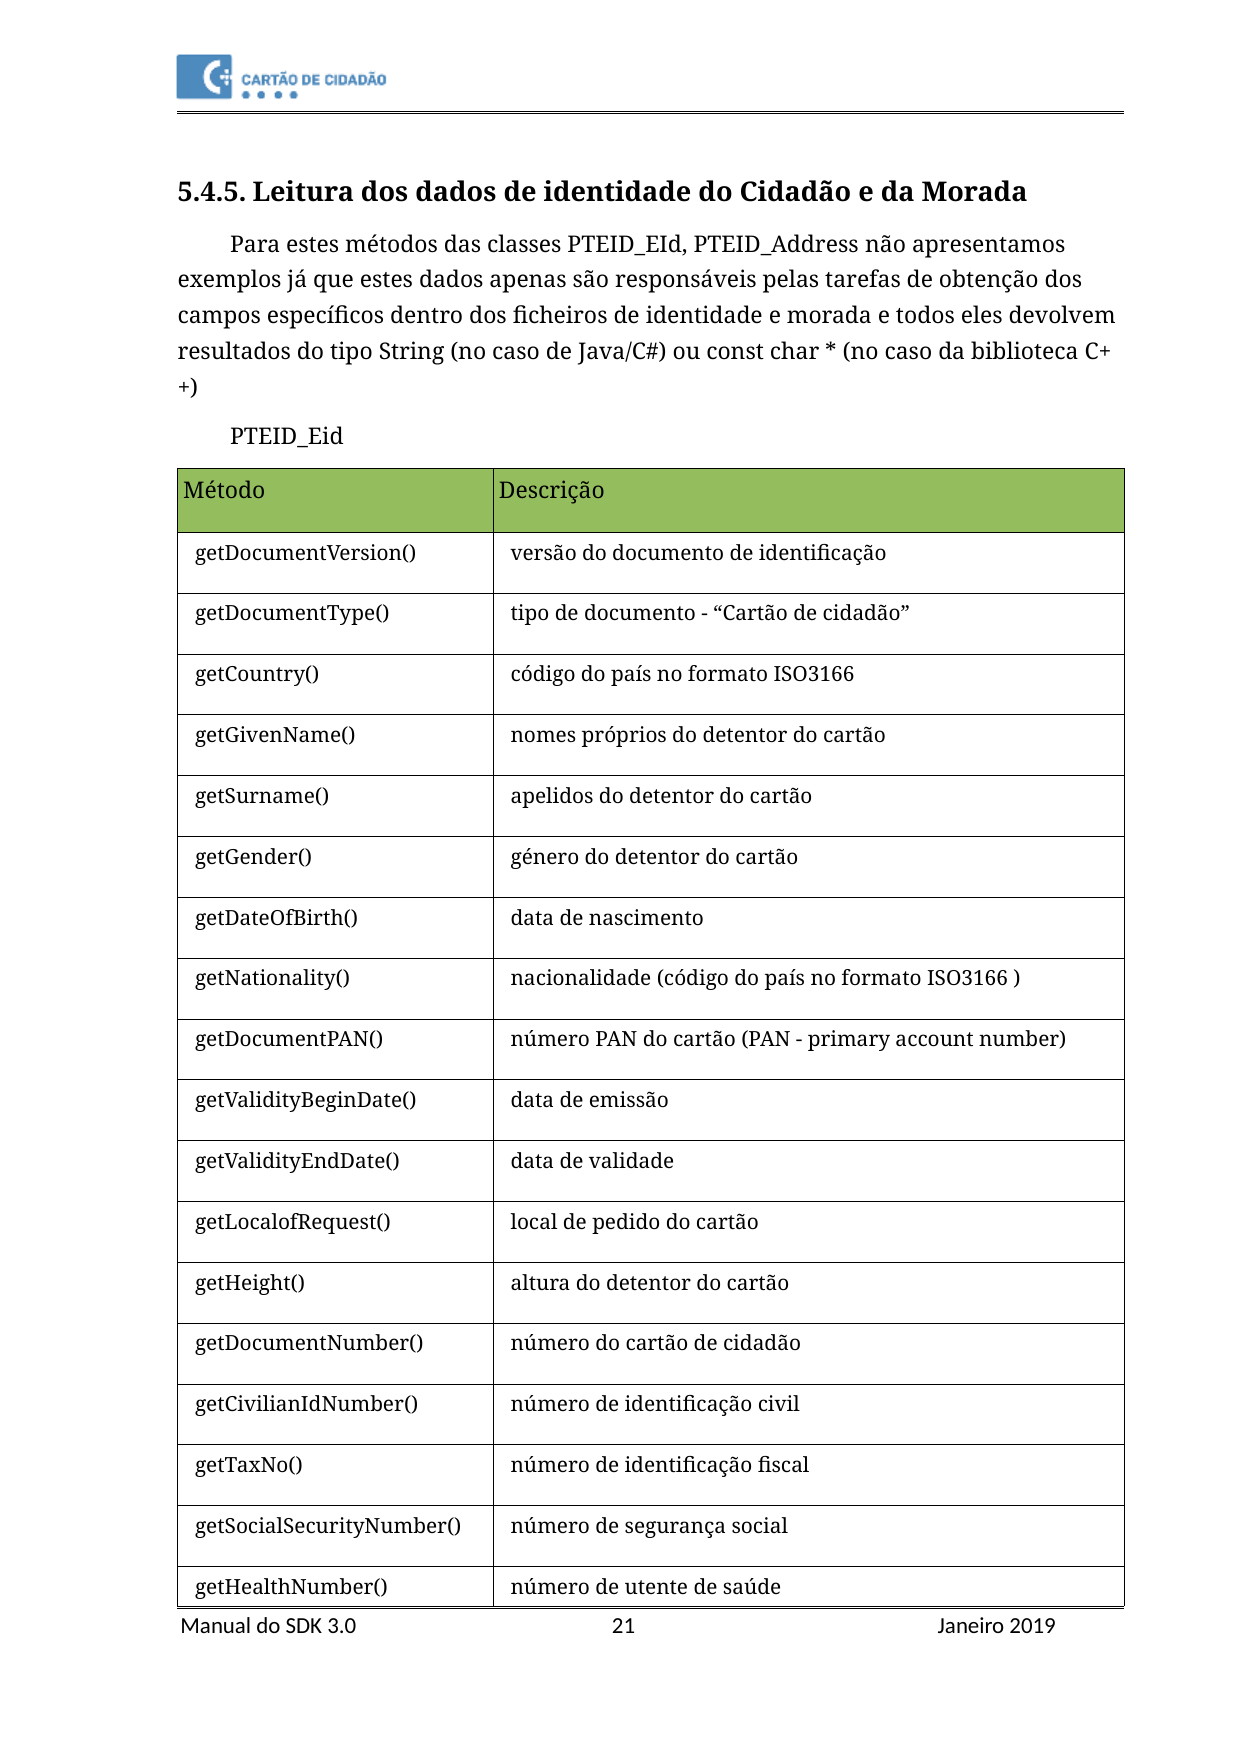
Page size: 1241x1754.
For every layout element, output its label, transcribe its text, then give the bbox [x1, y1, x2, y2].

table_cell getSocialSecurityNumber() [178, 1506, 493, 1566]
table_cell data de validade [494, 1141, 1124, 1201]
table_cell data de emissão [494, 1080, 1124, 1140]
table_cell getSurname() [178, 776, 493, 836]
table_cell getLocalofRequest() [178, 1202, 493, 1262]
table_cell getGender() [178, 837, 493, 897]
table_cell nomes próprios do detentor do cartão [494, 715, 1124, 775]
table_cell getDocumentType() [178, 594, 493, 653]
table_cell apelidos do detentor do cartão [494, 776, 1124, 836]
table_cell número PAN do cartão (PAN - primary account number) [494, 1020, 1124, 1079]
table_cell getTaxNo() [178, 1445, 493, 1505]
table_cell número do cartão de cidadão [494, 1324, 1124, 1383]
table_cell getValidityBeginDate() [178, 1080, 493, 1140]
table_cell número de segurança social [494, 1506, 1124, 1566]
subtitle Leitura dos dados de identidade do Cidadão e da Morada [177, 173, 1124, 209]
table_cell getCivilianIdNumber() [178, 1385, 493, 1444]
table_cell getDocumentVersion() [178, 533, 493, 593]
table_header Descrição [494, 469, 1124, 532]
table_cell tipo de documento - “Cartão de cidadão” [494, 594, 1124, 653]
table_cell getNationality() [178, 959, 493, 1018]
picture [174, 49, 428, 106]
table_cell código do país no formato ISO3166 [494, 655, 1124, 714]
table_cell número de utente de saúde [494, 1567, 1124, 1606]
table_cell número de identificação fiscal [494, 1445, 1124, 1505]
table_cell número de identificação civil [494, 1385, 1124, 1444]
table_cell getDateOfBirth() [178, 898, 493, 958]
table_cell getValidityEndDate() [178, 1141, 493, 1201]
table_cell versão do documento de identificação [494, 533, 1124, 593]
table_cell data de nascimento [494, 898, 1124, 958]
table_cell género do detentor do cartão [494, 837, 1124, 897]
table_cell nacionalidade (código do país no formato ISO3166 ) [494, 959, 1124, 1018]
table_cell local de pedido do cartão [494, 1202, 1124, 1262]
table_cell getDocumentPAN() [178, 1020, 493, 1079]
table_cell getGivenName() [178, 715, 493, 775]
table_cell getCountry() [178, 655, 493, 714]
text Para estes métodos das classes PTEID_EId, PTEID_Address não apresentamos exemplos já que estes dados apenas são responsáveis pelas tarefas de obtenção dos campos específicos dentro dos ficheiros de identidade e morada e todos eles devolvem resultados do tipo String (no caso de Java/C#) ou const char * (no caso da biblioteca C++) [177, 227, 1124, 402]
table_cell altura do detentor do cartão [494, 1263, 1124, 1323]
table_header Método [178, 469, 493, 532]
table_cell getDocumentNumber() [178, 1324, 493, 1383]
table_cell getHealthNumber() [178, 1567, 493, 1606]
text PTEID_Eid [177, 420, 1124, 451]
table_cell getHeight() [178, 1263, 493, 1323]
